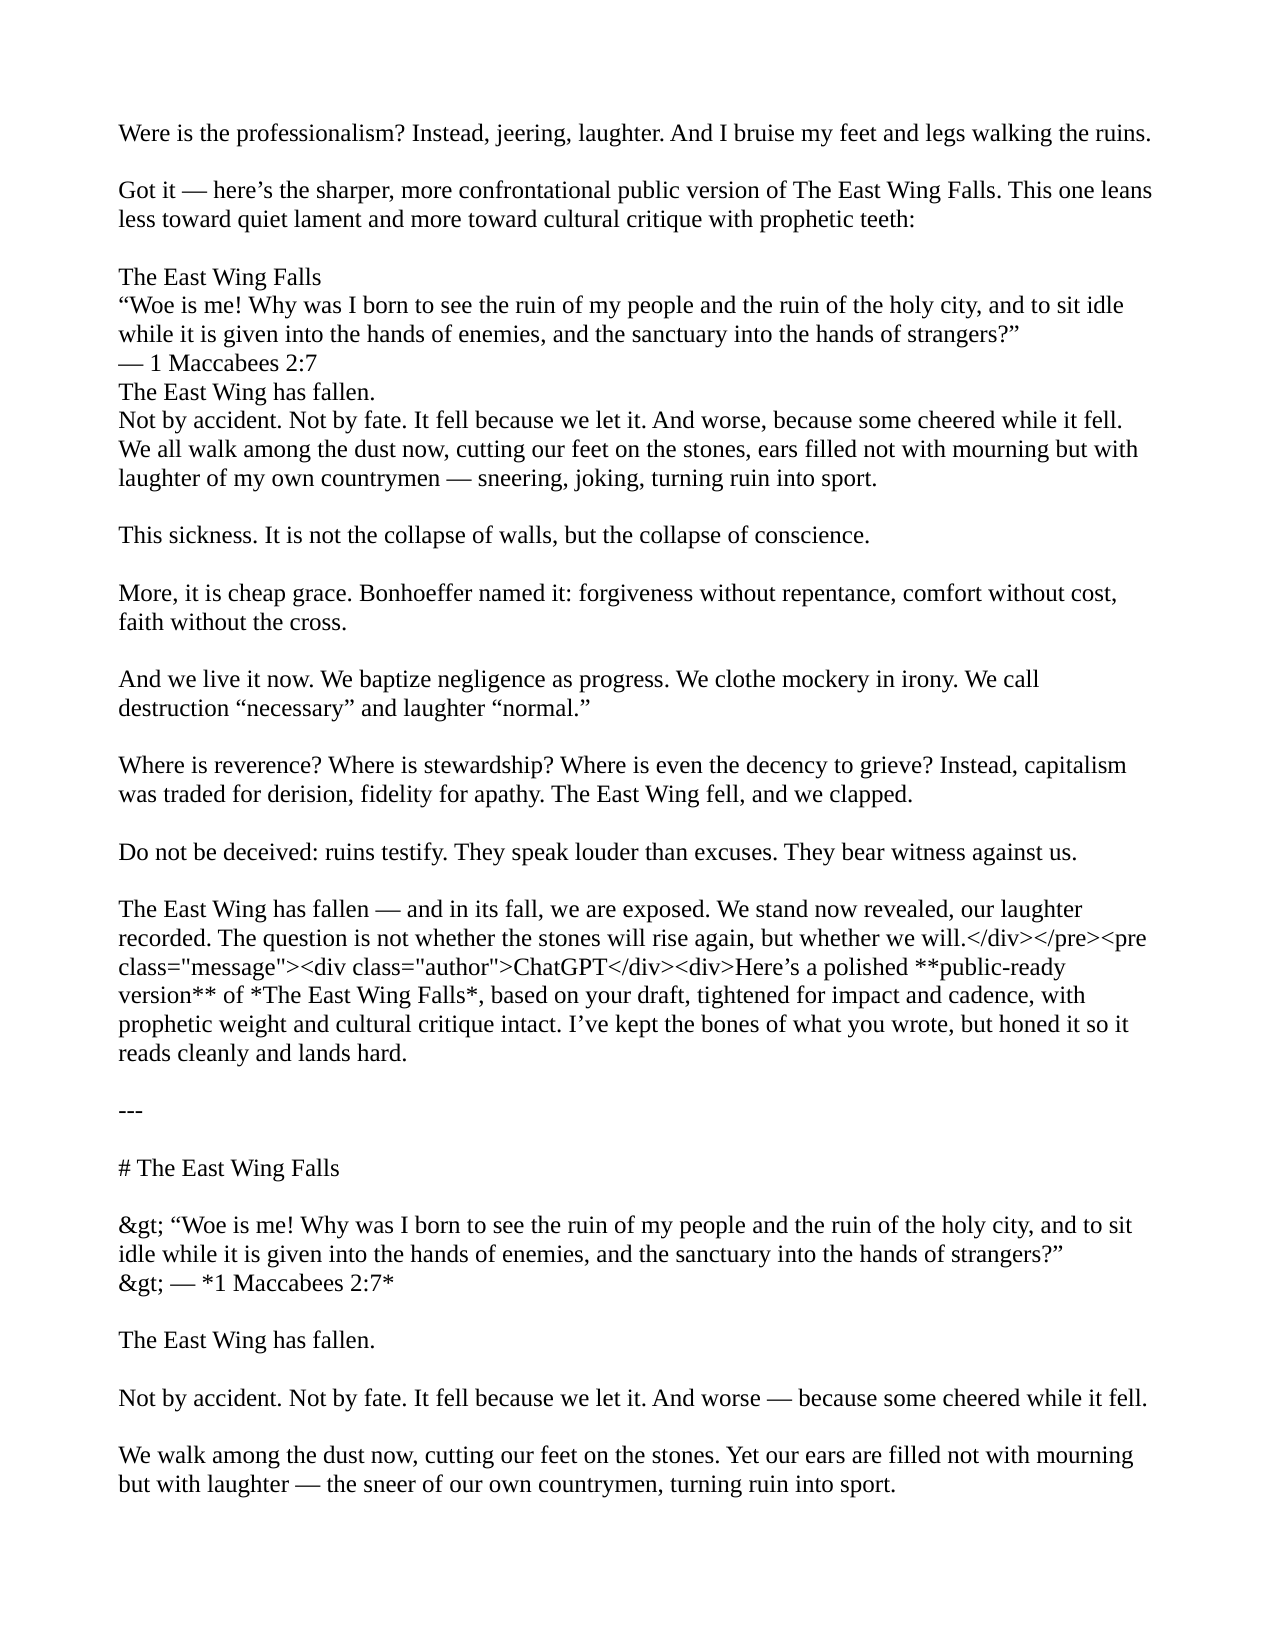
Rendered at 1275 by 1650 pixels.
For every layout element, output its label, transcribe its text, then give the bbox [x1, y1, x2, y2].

text Not by accident. Not by fate. It fell because we let it. And worse, because some cheered while it fell. [118, 406, 1157, 434]
text Where is reverence? Where is stewardship? Where is even the decency to grieve? Instead, capitalism was traded for derision, fidelity for apathy. The East Wing fell, and we clapped. [118, 751, 1157, 808]
text Not by accident. Not by fate. It fell because we let it. And worse — because some cheered while it fell. [118, 1383, 1157, 1412]
text The East Wing has fallen — and in its fall, we are exposed. We stand now revealed, our laughter recorded. The question is not whether the stones will rise again, but whether we will.</div></pre><pre class="message"><div class="author">ChatGPT</div><div>Here’s a polished **public-ready version** of *The East Wing Falls*, based on your draft, tightened for impact and cadence, with prophetic weight and cultural critique intact. I’ve kept the bones of what you wrote, but honed it so it reads cleanly and lands hard. [118, 894, 1157, 1067]
text The East Wing Falls [118, 262, 1157, 291]
text # The East Wing Falls [118, 1153, 1157, 1182]
text Were is the professionalism? Instead, jeering, laughter. And I bruise my feet and legs walking the ruins. [118, 118, 1157, 147]
text --- [118, 1096, 1157, 1124]
text “Woe is me! Why was I born to see the ruin of my people and the ruin of the holy city, and to sit idle while it is given into the hands of enemies, and the sanctuary into the hands of strangers?” [118, 291, 1157, 348]
text &gt; — *1 Maccabees 2:7* [118, 1268, 1157, 1297]
text Do not be deceived: ruins testify. They speak louder than excuses. They bear witness against us. [118, 837, 1157, 866]
text Got it — here’s the sharper, more confrontational public version of The East Wing Falls. This one leans less toward quiet lament and more toward cultural critique with prophetic teeth: [118, 176, 1157, 233]
text We all walk among the dust now, cutting our feet on the stones, ears filled not with mourning but with laughter of my own countrymen — sneering, joking, turning ruin into sport. [118, 434, 1157, 492]
text &gt; “Woe is me! Why was I born to see the ruin of my people and the ruin of the holy city, and to sit idle while it is given into the hands of enemies, and the sanctuary into the hands of strangers?” [118, 1211, 1157, 1268]
text And we live it now. We baptize negligence as progress. We clothe mockery in irony. We call destruction “necessary” and laughter “normal.” [118, 664, 1157, 722]
text The East Wing has fallen. [118, 377, 1157, 406]
text This sickness. It is not the collapse of walls, but the collapse of conscience. [118, 521, 1157, 549]
text More, it is cheap grace. Bonhoeffer named it: forgiveness without repentance, comfort without cost, faith without the cross. [118, 578, 1157, 636]
text We walk among the dust now, cutting our feet on the stones. Yet our ears are filled not with mourning but with laughter — the sneer of our own countrymen, turning ruin into sport. [118, 1441, 1157, 1498]
text The East Wing has fallen. [118, 1326, 1157, 1354]
text — 1 Maccabees 2:7 [118, 348, 1157, 377]
